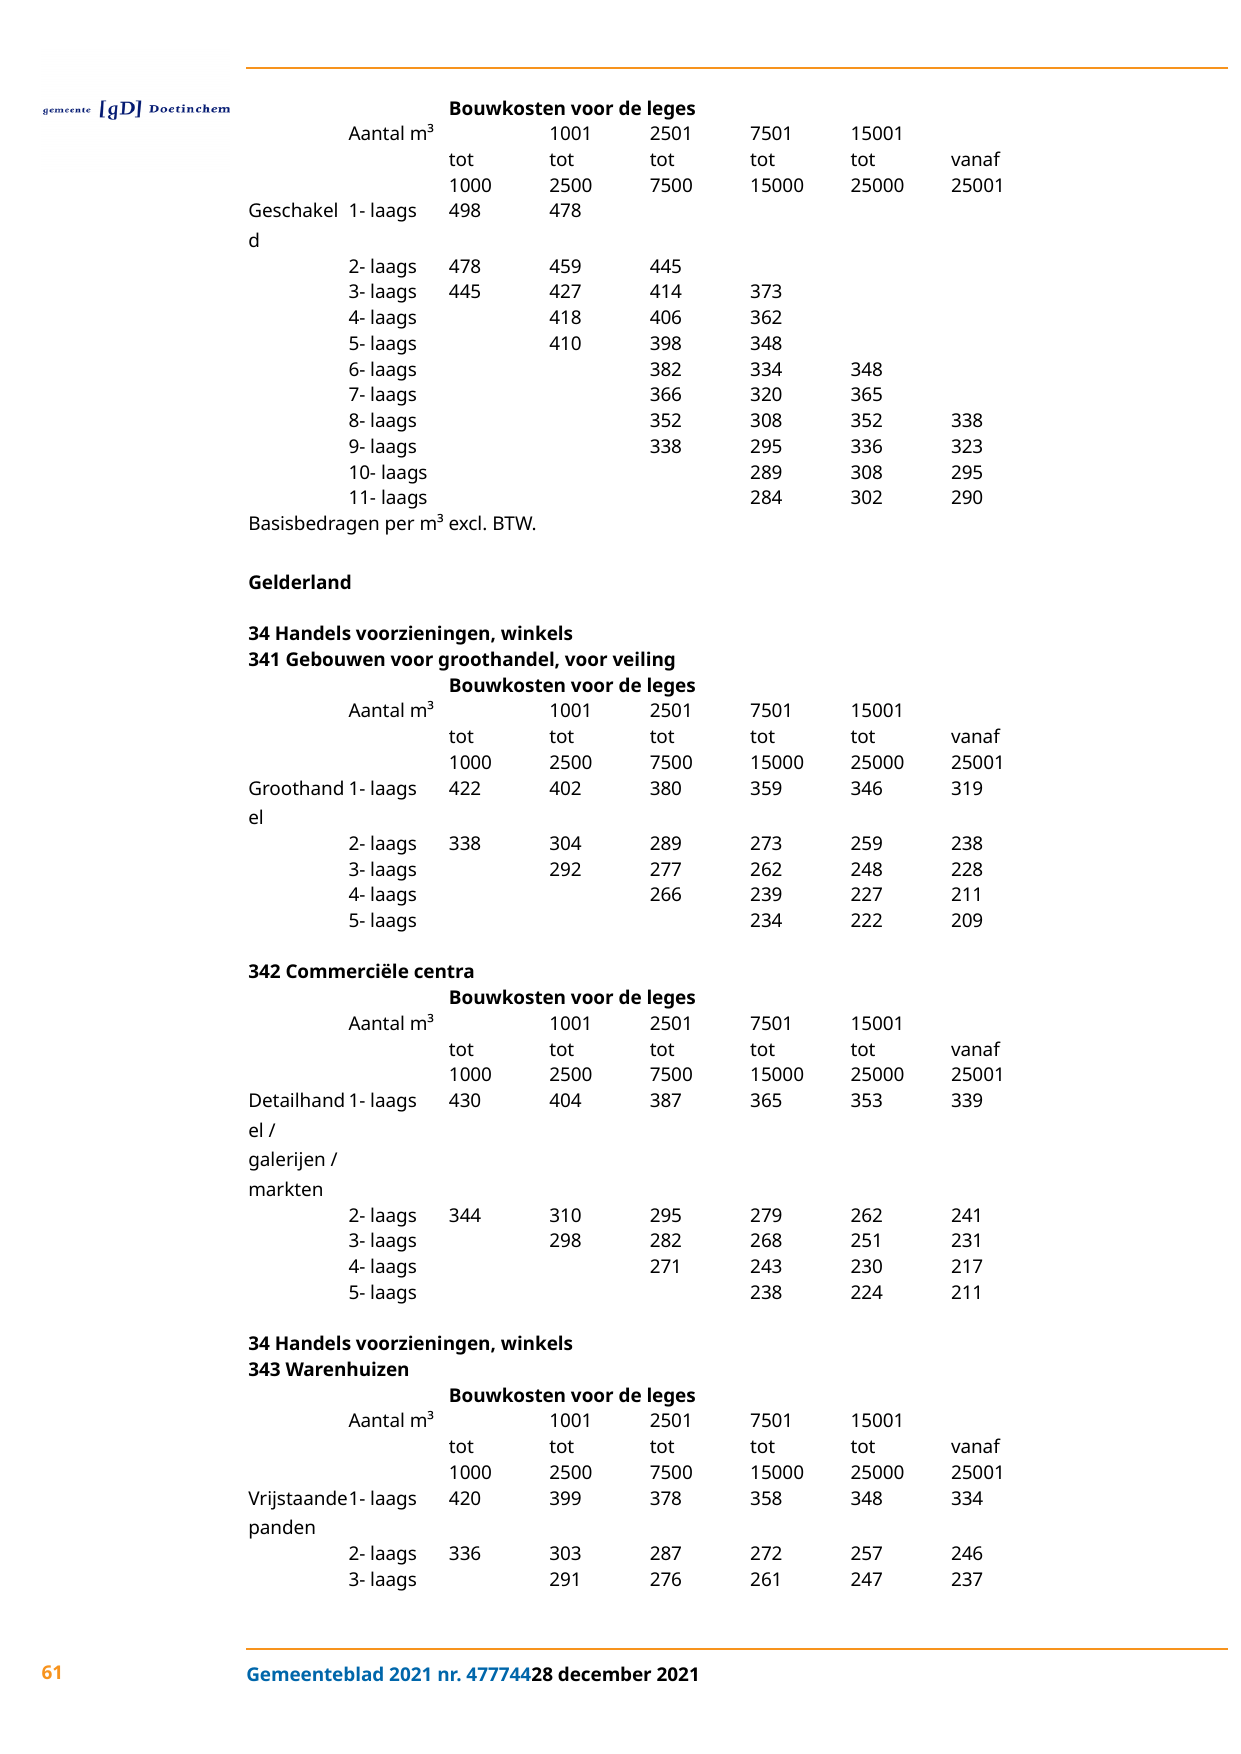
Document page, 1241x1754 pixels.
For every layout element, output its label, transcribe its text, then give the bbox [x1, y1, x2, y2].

table_cell [549, 882, 649, 907]
table_cell 422 [449, 775, 549, 830]
table_cell [449, 330, 549, 356]
table_header Gelderland [248, 569, 1051, 595]
table_cell 346 [850, 775, 951, 830]
table_cell [449, 485, 549, 510]
table_cell [650, 485, 750, 510]
table_cell [449, 459, 549, 484]
table_cell [248, 907, 348, 933]
table_cell 342 Commerciële centra [248, 959, 1051, 984]
table_cell 273 [750, 830, 850, 856]
table_cell 336 [850, 433, 951, 459]
table_cell tot [750, 146, 850, 172]
table_cell 478 [449, 253, 549, 279]
table_cell 304 [549, 830, 649, 856]
table_cell [248, 749, 348, 775]
table_cell [1051, 1305, 1152, 1331]
table_cell 2500 [549, 749, 649, 775]
table_cell 2- laags [348, 253, 449, 279]
table_cell [248, 172, 348, 198]
table_cell 287 [650, 1540, 750, 1566]
table_cell [1051, 1566, 1152, 1592]
table_cell 303 [549, 1540, 649, 1566]
table_cell [248, 985, 348, 1010]
table_cell [248, 305, 348, 330]
table_cell [449, 698, 549, 723]
table_cell [1051, 95, 1152, 121]
table_cell [248, 433, 348, 459]
table_cell 353 [850, 1088, 951, 1202]
table_cell 272 [750, 1540, 850, 1566]
table_cell 308 [750, 408, 850, 433]
table_cell [449, 1408, 549, 1433]
table_cell 292 [549, 856, 649, 882]
table_cell [650, 1279, 750, 1305]
table_cell [750, 1305, 850, 1331]
table_cell [1051, 382, 1152, 407]
table_cell [549, 382, 649, 407]
table_cell [348, 1062, 449, 1087]
table_cell [1051, 1088, 1152, 1202]
table_cell 3- laags [348, 1566, 449, 1592]
table_cell 362 [750, 305, 850, 330]
table_cell 228 [951, 856, 1051, 882]
table_cell 2- laags [348, 1202, 449, 1228]
table_cell [549, 408, 649, 433]
table_cell [449, 433, 549, 459]
table_cell 238 [951, 830, 1051, 856]
table_cell [248, 882, 348, 907]
table_cell [248, 121, 348, 146]
table_cell 295 [650, 1202, 750, 1228]
table_cell 4- laags [348, 882, 449, 907]
table_cell 420 [449, 1485, 549, 1540]
table_cell 7500 [650, 172, 750, 198]
table_cell [248, 408, 348, 433]
table_cell tot [449, 1434, 549, 1459]
table_cell 15000 [750, 1062, 850, 1087]
table_cell tot [650, 1036, 750, 1062]
table_cell [248, 146, 348, 172]
table_cell [248, 595, 348, 620]
table_cell 25000 [850, 172, 951, 198]
table_cell 338 [449, 830, 549, 856]
table_cell [1051, 749, 1152, 775]
table_cell 211 [951, 882, 1051, 907]
table_cell [248, 723, 348, 749]
table_cell 243 [750, 1253, 850, 1279]
table_cell [1051, 121, 1152, 146]
table_cell 246 [951, 1540, 1051, 1566]
table_cell 248 [850, 856, 951, 882]
table_cell [1051, 356, 1152, 382]
picture [41, 47, 231, 172]
table_cell 7501 [750, 698, 850, 723]
table_cell tot [650, 1434, 750, 1459]
table_cell [248, 459, 348, 484]
table_cell [750, 253, 850, 279]
table_cell 10- laags [348, 459, 449, 484]
table_cell [1051, 172, 1152, 198]
table_cell 3- laags [348, 856, 449, 882]
table_cell [549, 907, 649, 933]
table_cell 279 [750, 1202, 850, 1228]
table_cell [850, 305, 951, 330]
table_cell [650, 198, 750, 253]
table_cell 15000 [750, 749, 850, 775]
table_cell [951, 305, 1051, 330]
table_cell 289 [650, 830, 750, 856]
table_cell 430 [449, 1088, 549, 1202]
table_cell 295 [951, 459, 1051, 484]
table_cell [850, 279, 951, 304]
table_cell [449, 882, 549, 907]
table_cell 15001 [850, 1408, 951, 1433]
table_cell tot [850, 146, 951, 172]
table_cell [449, 856, 549, 882]
table_cell [248, 95, 348, 121]
table_cell 257 [850, 1540, 951, 1566]
table_cell [348, 672, 449, 698]
table_cell 4- laags [348, 305, 449, 330]
table_cell [348, 1434, 449, 1459]
table_cell [1051, 1010, 1152, 1036]
table_cell 15000 [750, 1459, 850, 1485]
table_cell tot [850, 723, 951, 749]
table_cell 348 [850, 356, 951, 382]
table_cell [850, 1305, 951, 1331]
table_cell [248, 1010, 348, 1036]
table_cell tot [650, 723, 750, 749]
table_cell [951, 121, 1051, 146]
table_cell [951, 1408, 1051, 1433]
table_cell 1001 [549, 1010, 649, 1036]
table_cell 1000 [449, 1459, 549, 1485]
table_cell 380 [650, 775, 750, 830]
table_cell 414 [650, 279, 750, 304]
table_cell [248, 1062, 348, 1087]
table_cell vanaf [951, 1434, 1051, 1459]
table_cell 7500 [650, 1459, 750, 1485]
table_cell [549, 356, 649, 382]
table_cell 5- laags [348, 907, 449, 933]
table_cell 359 [750, 775, 850, 830]
table_cell 295 [750, 433, 850, 459]
table_cell [1051, 305, 1152, 330]
table_cell [1051, 775, 1152, 830]
table_cell [650, 595, 750, 620]
table_cell 427 [549, 279, 649, 304]
table_cell [449, 408, 549, 433]
table_cell tot [549, 723, 649, 749]
table_cell 227 [850, 882, 951, 907]
table_cell 387 [650, 1088, 750, 1202]
table_cell [1051, 1331, 1152, 1356]
table_cell [248, 856, 348, 882]
table_cell 410 [549, 330, 649, 356]
table_cell 217 [951, 1253, 1051, 1279]
table_cell 261 [750, 1566, 850, 1592]
table_cell [449, 595, 549, 620]
table_cell 11- laags [348, 485, 449, 510]
table_cell 2500 [549, 1062, 649, 1087]
table_cell 284 [750, 485, 850, 510]
table_cell 7500 [650, 1062, 750, 1087]
table_cell [248, 1253, 348, 1279]
table_cell 1- laags [348, 1088, 449, 1202]
table_cell 1- laags [348, 775, 449, 830]
table_cell [1051, 1540, 1152, 1566]
table_cell 365 [850, 382, 951, 407]
table_cell 366 [650, 382, 750, 407]
table_cell [650, 907, 750, 933]
table_cell 6- laags [348, 356, 449, 382]
table_cell 373 [750, 279, 850, 304]
table_cell [1051, 985, 1152, 1010]
table_cell [348, 985, 449, 1010]
table_cell 343 Warenhuizen [248, 1356, 1051, 1382]
table_cell [1051, 933, 1152, 959]
table_cell 9- laags [348, 433, 449, 459]
table_cell [1051, 907, 1152, 933]
table_cell [1051, 1253, 1152, 1279]
table_cell 341 Gebouwen voor groothandel, voor veiling [248, 646, 1051, 672]
table_cell 251 [850, 1228, 951, 1253]
table_cell [1051, 330, 1152, 356]
table_cell 222 [850, 907, 951, 933]
table_cell 25000 [850, 749, 951, 775]
table_cell [449, 1279, 549, 1305]
table_cell [348, 595, 449, 620]
table_cell [248, 485, 348, 510]
table_cell [951, 253, 1051, 279]
table_cell [1051, 459, 1152, 484]
table_cell 238 [750, 1279, 850, 1305]
table_cell 323 [951, 433, 1051, 459]
table_cell [1051, 408, 1152, 433]
table_cell 230 [850, 1253, 951, 1279]
table_cell 25000 [850, 1459, 951, 1485]
table_cell [1051, 698, 1152, 723]
table_cell [449, 1566, 549, 1592]
table_cell [1051, 1434, 1152, 1459]
table_cell tot [549, 1036, 649, 1062]
table_cell [449, 121, 549, 146]
table_cell 15000 [750, 172, 850, 198]
table_cell 241 [951, 1202, 1051, 1228]
table_cell [348, 1305, 449, 1331]
table_cell [1051, 1036, 1152, 1062]
table_cell 7501 [750, 121, 850, 146]
table_cell [549, 1305, 649, 1331]
table_cell tot [449, 146, 549, 172]
table_cell 2- laags [348, 1540, 449, 1566]
table_cell Vrijstaande panden [248, 1485, 348, 1540]
table_cell 209 [951, 907, 1051, 933]
table_cell [248, 1434, 348, 1459]
table_header [1051, 569, 1152, 595]
table_cell Aantal m³ [348, 121, 449, 146]
table_cell Aantal m³ [348, 1010, 449, 1036]
table_cell [248, 1382, 348, 1408]
table_cell [549, 1279, 649, 1305]
table_cell [248, 1228, 348, 1253]
table_cell 290 [951, 485, 1051, 510]
table_cell [1051, 146, 1152, 172]
table_cell [549, 1253, 649, 1279]
table_cell [248, 356, 348, 382]
table_cell 271 [650, 1253, 750, 1279]
table_cell [549, 485, 649, 510]
table_cell [951, 382, 1051, 407]
table_cell 3- laags [348, 279, 449, 304]
table_cell [1051, 723, 1152, 749]
table_cell 344 [449, 1202, 549, 1228]
table_cell 237 [951, 1566, 1051, 1592]
table_cell 239 [750, 882, 850, 907]
table_cell 1000 [449, 749, 549, 775]
table_cell 338 [650, 433, 750, 459]
table_cell [1051, 672, 1152, 698]
table_cell tot [750, 723, 850, 749]
table_cell [248, 698, 348, 723]
table_cell 289 [750, 459, 850, 484]
table_cell 498 [449, 198, 549, 253]
table_cell [549, 459, 649, 484]
table_cell [248, 672, 348, 698]
table_cell 319 [951, 775, 1051, 830]
table_cell [1051, 1459, 1152, 1485]
table_cell tot [449, 1036, 549, 1062]
table_cell 336 [449, 1540, 549, 1566]
table_cell 5- laags [348, 330, 449, 356]
table_cell [1051, 1279, 1152, 1305]
table_cell [1051, 1408, 1152, 1433]
table_cell [348, 1036, 449, 1062]
table_cell [1051, 856, 1152, 882]
table_cell 352 [650, 408, 750, 433]
table_cell [248, 382, 348, 407]
table_cell 7501 [750, 1010, 850, 1036]
table_cell 445 [650, 253, 750, 279]
table_cell 2500 [549, 1459, 649, 1485]
table_cell 2501 [650, 121, 750, 146]
table_cell 262 [850, 1202, 951, 1228]
table_cell 352 [850, 408, 951, 433]
table_cell 268 [750, 1228, 850, 1253]
table_cell 34 Handels voorzieningen, winkels [248, 620, 1051, 646]
table_cell 358 [750, 1485, 850, 1540]
table_cell 259 [850, 830, 951, 856]
table_cell tot [850, 1036, 951, 1062]
table_cell tot [750, 1434, 850, 1459]
table_cell [951, 356, 1051, 382]
table_cell 1000 [449, 1062, 549, 1087]
table_cell [449, 382, 549, 407]
table_cell [248, 1566, 348, 1592]
table_cell [951, 933, 1051, 959]
table_cell 2501 [650, 1010, 750, 1036]
table_cell 266 [650, 882, 750, 907]
table_cell [650, 933, 750, 959]
table_cell 320 [750, 382, 850, 407]
table_cell 2- laags [348, 830, 449, 856]
table_cell 402 [549, 775, 649, 830]
table_cell [248, 1459, 348, 1485]
table_cell [1051, 1062, 1152, 1087]
table_cell Bouwkosten voor de leges [449, 985, 1051, 1010]
table_cell 1- laags [348, 198, 449, 253]
table_cell [449, 907, 549, 933]
table_cell 7- laags [348, 382, 449, 407]
table_cell 282 [650, 1228, 750, 1253]
table_cell 348 [850, 1485, 951, 1540]
table_cell [951, 198, 1051, 253]
table_cell 1001 [549, 121, 649, 146]
table_cell 25001 [951, 749, 1051, 775]
table_cell 1- laags [348, 1485, 449, 1540]
table_cell Basisbedragen per m³ excl. BTW. [248, 510, 1051, 536]
table_cell 310 [549, 1202, 649, 1228]
table_cell [1051, 830, 1152, 856]
table_cell [750, 595, 850, 620]
table_cell [1051, 646, 1152, 672]
table_cell [1051, 1485, 1152, 1540]
table_cell tot [449, 723, 549, 749]
table_cell Aantal m³ [348, 698, 449, 723]
table_cell [951, 698, 1051, 723]
table_cell [348, 95, 449, 121]
table_cell 1001 [549, 698, 649, 723]
table_cell [1051, 510, 1152, 536]
table_cell [650, 459, 750, 484]
table_cell [248, 1540, 348, 1566]
table_cell [248, 279, 348, 304]
table_cell [951, 1010, 1051, 1036]
table_cell [650, 1305, 750, 1331]
table_cell [1051, 620, 1152, 646]
table_cell [850, 330, 951, 356]
table_cell 399 [549, 1485, 649, 1540]
table_cell 4- laags [348, 1253, 449, 1279]
table_cell 459 [549, 253, 649, 279]
table_cell 334 [951, 1485, 1051, 1540]
table_cell Groothandel [248, 775, 348, 830]
table_cell Bouwkosten voor de leges [449, 1382, 1051, 1408]
table_cell 382 [650, 356, 750, 382]
table_cell Geschakeld [248, 198, 348, 253]
table_cell 15001 [850, 698, 951, 723]
table_cell [248, 253, 348, 279]
table_cell [248, 1408, 348, 1433]
table_cell 445 [449, 279, 549, 304]
table_cell 25000 [850, 1062, 951, 1087]
table_cell tot [549, 1434, 649, 1459]
table_cell 25001 [951, 172, 1051, 198]
table_cell vanaf [951, 146, 1051, 172]
table_cell [750, 933, 850, 959]
table_cell [348, 723, 449, 749]
table_cell 277 [650, 856, 750, 882]
table_cell [1051, 253, 1152, 279]
table_cell 247 [850, 1566, 951, 1592]
table_cell 378 [650, 1485, 750, 1540]
table_cell [348, 1382, 449, 1408]
table_cell 2501 [650, 1408, 750, 1433]
table_cell vanaf [951, 1036, 1051, 1062]
table_cell [248, 1279, 348, 1305]
table_cell [1051, 485, 1152, 510]
table_cell [850, 595, 951, 620]
table_cell tot [850, 1434, 951, 1459]
table_cell 2501 [650, 698, 750, 723]
table_cell tot [549, 146, 649, 172]
table_cell [1051, 279, 1152, 304]
table_cell [1051, 595, 1152, 620]
table_cell [951, 595, 1051, 620]
table_cell [348, 146, 449, 172]
table_cell [850, 933, 951, 959]
table_cell [1051, 433, 1152, 459]
table_cell 291 [549, 1566, 649, 1592]
table_cell 211 [951, 1279, 1051, 1305]
table_cell [1051, 198, 1152, 253]
table_cell [449, 1305, 549, 1331]
table_cell 7501 [750, 1408, 850, 1433]
table_cell [348, 933, 449, 959]
table_cell [549, 933, 649, 959]
table_cell 25001 [951, 1459, 1051, 1485]
table_cell [449, 933, 549, 959]
table_cell [449, 305, 549, 330]
table_cell Bouwkosten voor de leges [449, 672, 1051, 698]
table_cell vanaf [951, 723, 1051, 749]
table_cell 2500 [549, 172, 649, 198]
table_cell 302 [850, 485, 951, 510]
table_cell 398 [650, 330, 750, 356]
table_cell [348, 172, 449, 198]
table_cell 262 [750, 856, 850, 882]
table_cell 348 [750, 330, 850, 356]
table_cell 224 [850, 1279, 951, 1305]
table_cell 7500 [650, 749, 750, 775]
table_cell 15001 [850, 1010, 951, 1036]
table_cell [1051, 959, 1152, 984]
table_cell 276 [650, 1566, 750, 1592]
table_cell 418 [549, 305, 649, 330]
table_cell 231 [951, 1228, 1051, 1253]
table_cell [850, 198, 951, 253]
table_cell 308 [850, 459, 951, 484]
table_cell [248, 1305, 348, 1331]
table_cell 25001 [951, 1062, 1051, 1087]
table_cell [248, 830, 348, 856]
table_cell [449, 356, 549, 382]
table_cell 365 [750, 1088, 850, 1202]
table_cell tot [650, 146, 750, 172]
table_cell 5- laags [348, 1279, 449, 1305]
table_cell [248, 330, 348, 356]
table_cell 298 [549, 1228, 649, 1253]
table_cell [449, 1010, 549, 1036]
table_cell Detailhandel / galerijen / markten [248, 1088, 348, 1202]
table_cell 334 [750, 356, 850, 382]
table_cell Aantal m³ [348, 1408, 449, 1433]
table_cell 1001 [549, 1408, 649, 1433]
table_cell [951, 330, 1051, 356]
table_cell tot [750, 1036, 850, 1062]
table_cell [951, 1305, 1051, 1331]
table_cell 406 [650, 305, 750, 330]
table_cell 15001 [850, 121, 951, 146]
table_cell [1051, 1228, 1152, 1253]
table_cell [1051, 1356, 1152, 1382]
table_cell [1051, 1202, 1152, 1228]
table_cell 338 [951, 408, 1051, 433]
table_cell [248, 933, 348, 959]
table_cell [951, 279, 1051, 304]
table_cell [248, 1036, 348, 1062]
table_cell 339 [951, 1088, 1051, 1202]
table_cell [348, 1459, 449, 1485]
table_cell [248, 1202, 348, 1228]
table_cell 404 [549, 1088, 649, 1202]
table_cell Bouwkosten voor de leges [449, 95, 1051, 121]
table_cell 34 Handels voorzieningen, winkels [248, 1331, 1051, 1356]
table_cell 8- laags [348, 408, 449, 433]
table_cell [850, 253, 951, 279]
table_cell [549, 433, 649, 459]
table_cell 1000 [449, 172, 549, 198]
table_cell [1051, 882, 1152, 907]
table_cell 478 [549, 198, 649, 253]
table_cell [750, 198, 850, 253]
table_cell [549, 595, 649, 620]
table_cell [449, 1228, 549, 1253]
table_cell 3- laags [348, 1228, 449, 1253]
table_cell [348, 749, 449, 775]
table_cell 234 [750, 907, 850, 933]
table_cell [1051, 1382, 1152, 1408]
table_cell [449, 1253, 549, 1279]
